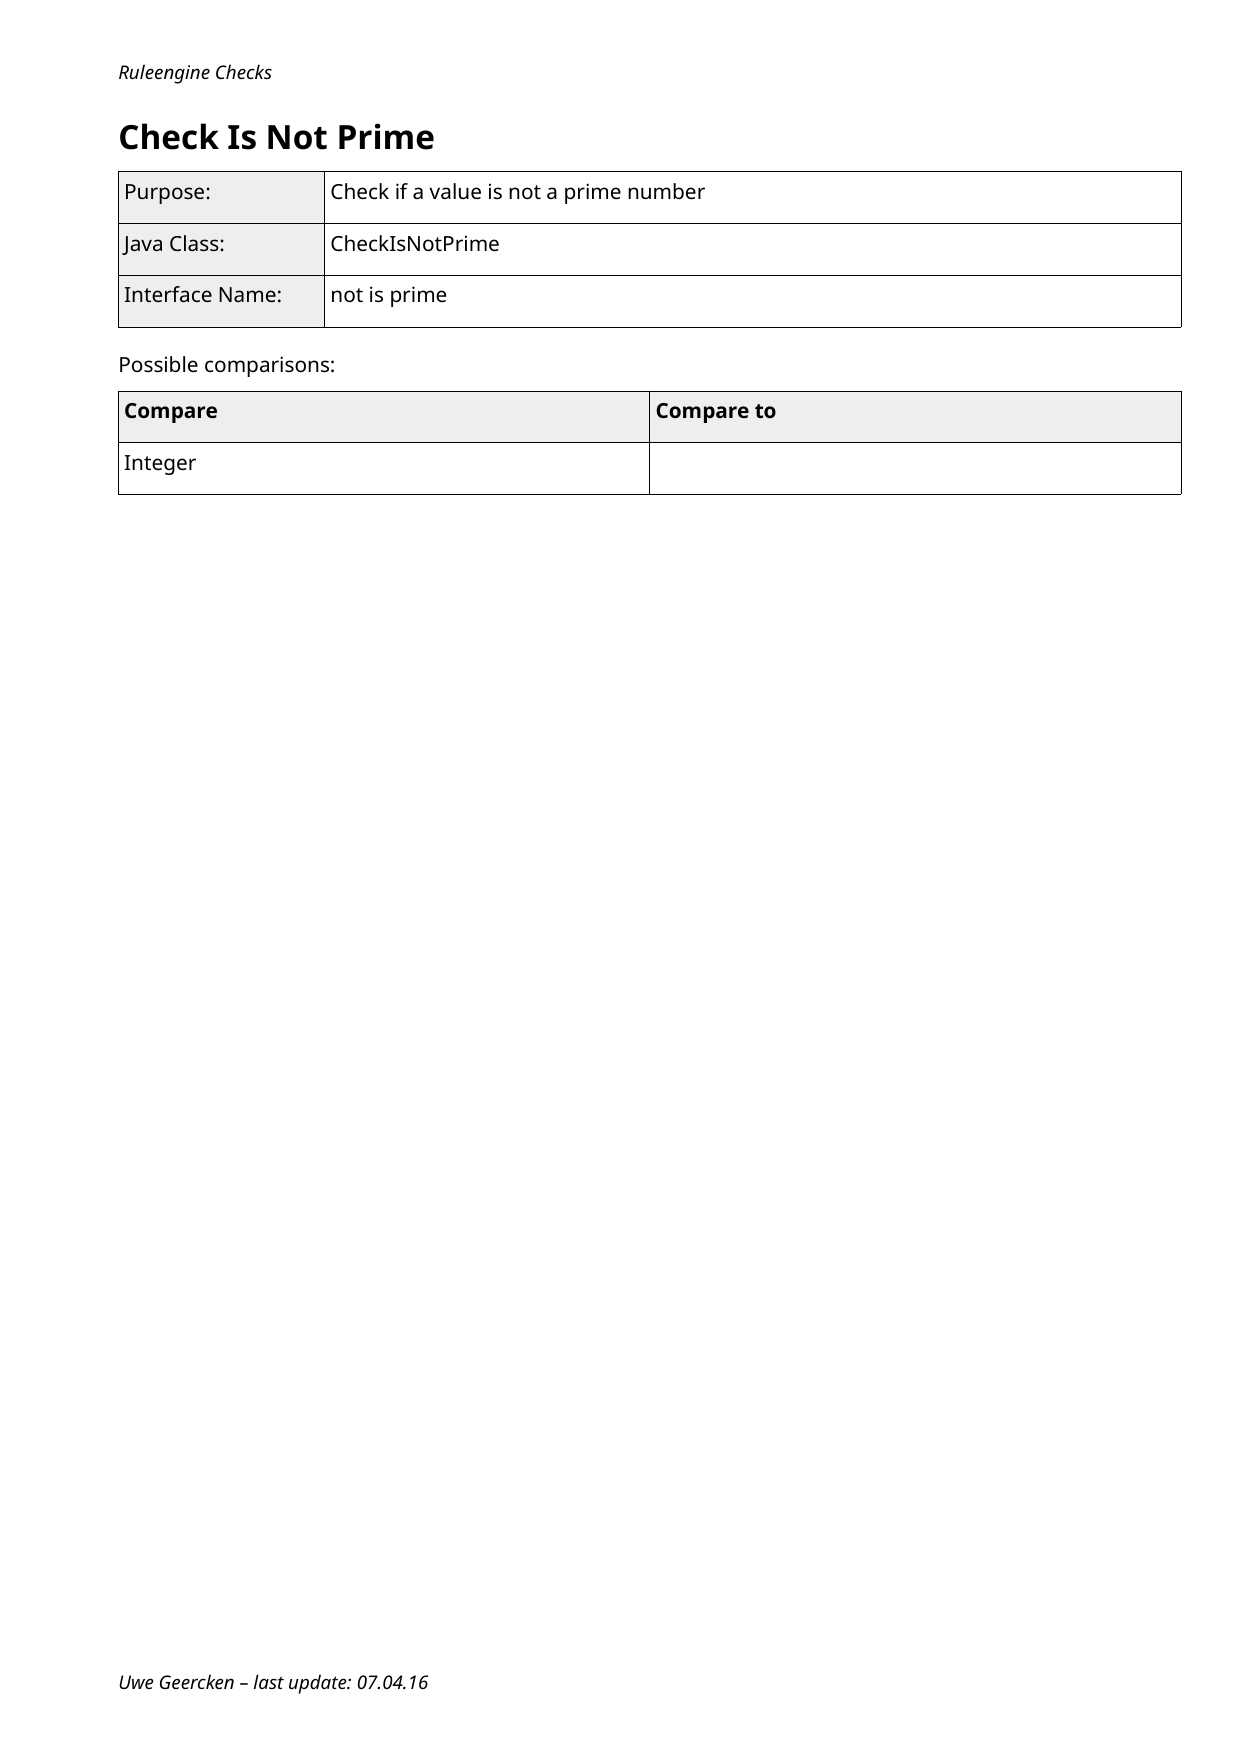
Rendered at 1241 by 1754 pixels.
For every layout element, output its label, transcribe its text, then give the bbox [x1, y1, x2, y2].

text Possible comparisons: [118, 350, 1181, 379]
table_header Purpose: [119, 172, 324, 223]
table_cell Interface Name: [119, 276, 324, 327]
table_header Compare [119, 392, 649, 442]
table_cell Integer [119, 443, 649, 494]
table_cell CheckIsNotPrime [325, 224, 1181, 275]
table_header Check if a value is not a prime number [325, 172, 1181, 223]
table_cell not is prime [325, 276, 1181, 327]
text Check Is Not Prime [118, 114, 1181, 159]
table_header Compare to [650, 392, 1181, 442]
table_cell Java Class: [119, 224, 324, 275]
table_cell [650, 443, 1181, 494]
